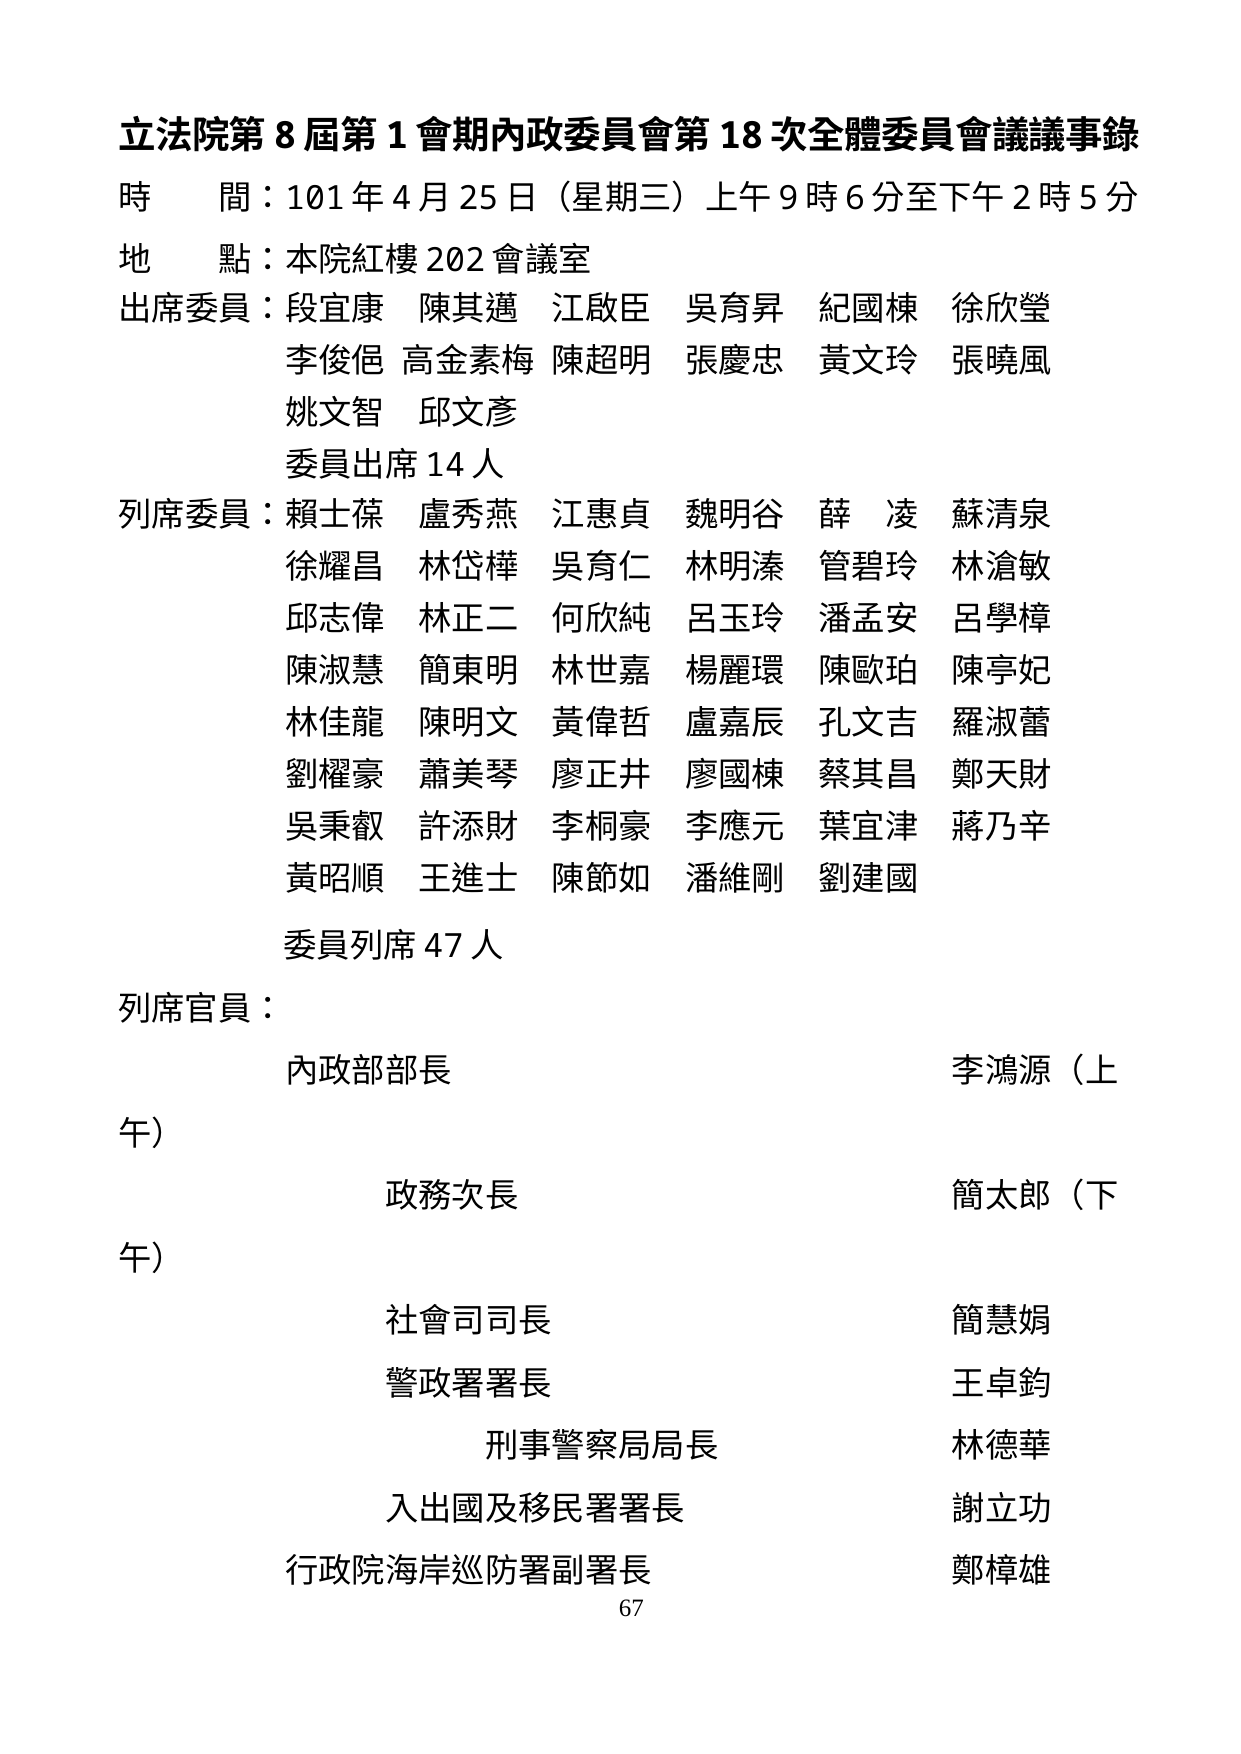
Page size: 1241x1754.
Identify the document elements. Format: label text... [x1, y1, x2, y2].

text 政務次長 簡太郎（下午） [118, 1151, 1163, 1276]
text 委員出席14人 [285, 434, 1144, 487]
text 李俊俋 高金素梅 陳超明 張慶忠 黃文玲 張曉風 [285, 330, 1144, 382]
text 陳淑慧 簡東明 林世嘉 楊麗環 陳歐珀 陳亭妃 [285, 641, 1144, 693]
text 徐耀昌 林岱樺 吳育仁 林明溱 管碧玲 林滄敏 [285, 537, 1144, 589]
text 內政部部長 李鴻源（上午） [118, 1026, 1181, 1151]
text 委員列席47人 [118, 901, 1088, 964]
text 社會司司長 簡慧娟 [118, 1276, 1088, 1339]
text 林佳龍 陳明文 黃偉哲 盧嘉辰 孔文吉 羅淑蕾 [285, 693, 1144, 745]
text 入出國及移民署署長 謝立功 [118, 1464, 1088, 1526]
text 行政院海岸巡防署副署長 鄭樟雄 [118, 1526, 1088, 1589]
text 列席委員：賴士葆 盧秀燕 江惠貞 魏明谷 薛 凌 蘇清泉 [118, 487, 1144, 537]
text 吳秉叡 許添財 李桐豪 李應元 葉宜津 蔣乃辛 [285, 797, 1144, 849]
text 姚文智 邱文彥 [285, 382, 1144, 434]
text 出席委員：段宜康 陳其邁 江啟臣 吳育昇 紀國棟 徐欣瑩 [118, 278, 1144, 330]
text 刑事警察局局長 林德華 [118, 1401, 1088, 1464]
text 警政署署長 王卓鈞 [118, 1339, 1088, 1401]
text 列席官員： [118, 964, 1163, 1026]
text 劉櫂豪 蕭美琴 廖正井 廖國棟 蔡其昌 鄭天財 [285, 745, 1144, 797]
text 地 點：本院紅樓202會議室 [118, 216, 1144, 278]
text 黃昭順 王進士 陳節如 潘維剛 劉建國 [285, 849, 1144, 901]
text 時 間：101年4月25日（星期三）上午9時6分至下午2時5分 [118, 153, 1205, 216]
text 邱志偉 林正二 何欣純 呂玉玲 潘孟安 呂學樟 [285, 589, 1144, 641]
text 立法院第8屆第1會期內政委員會第18次全體委員會議議事錄 [118, 91, 1144, 153]
